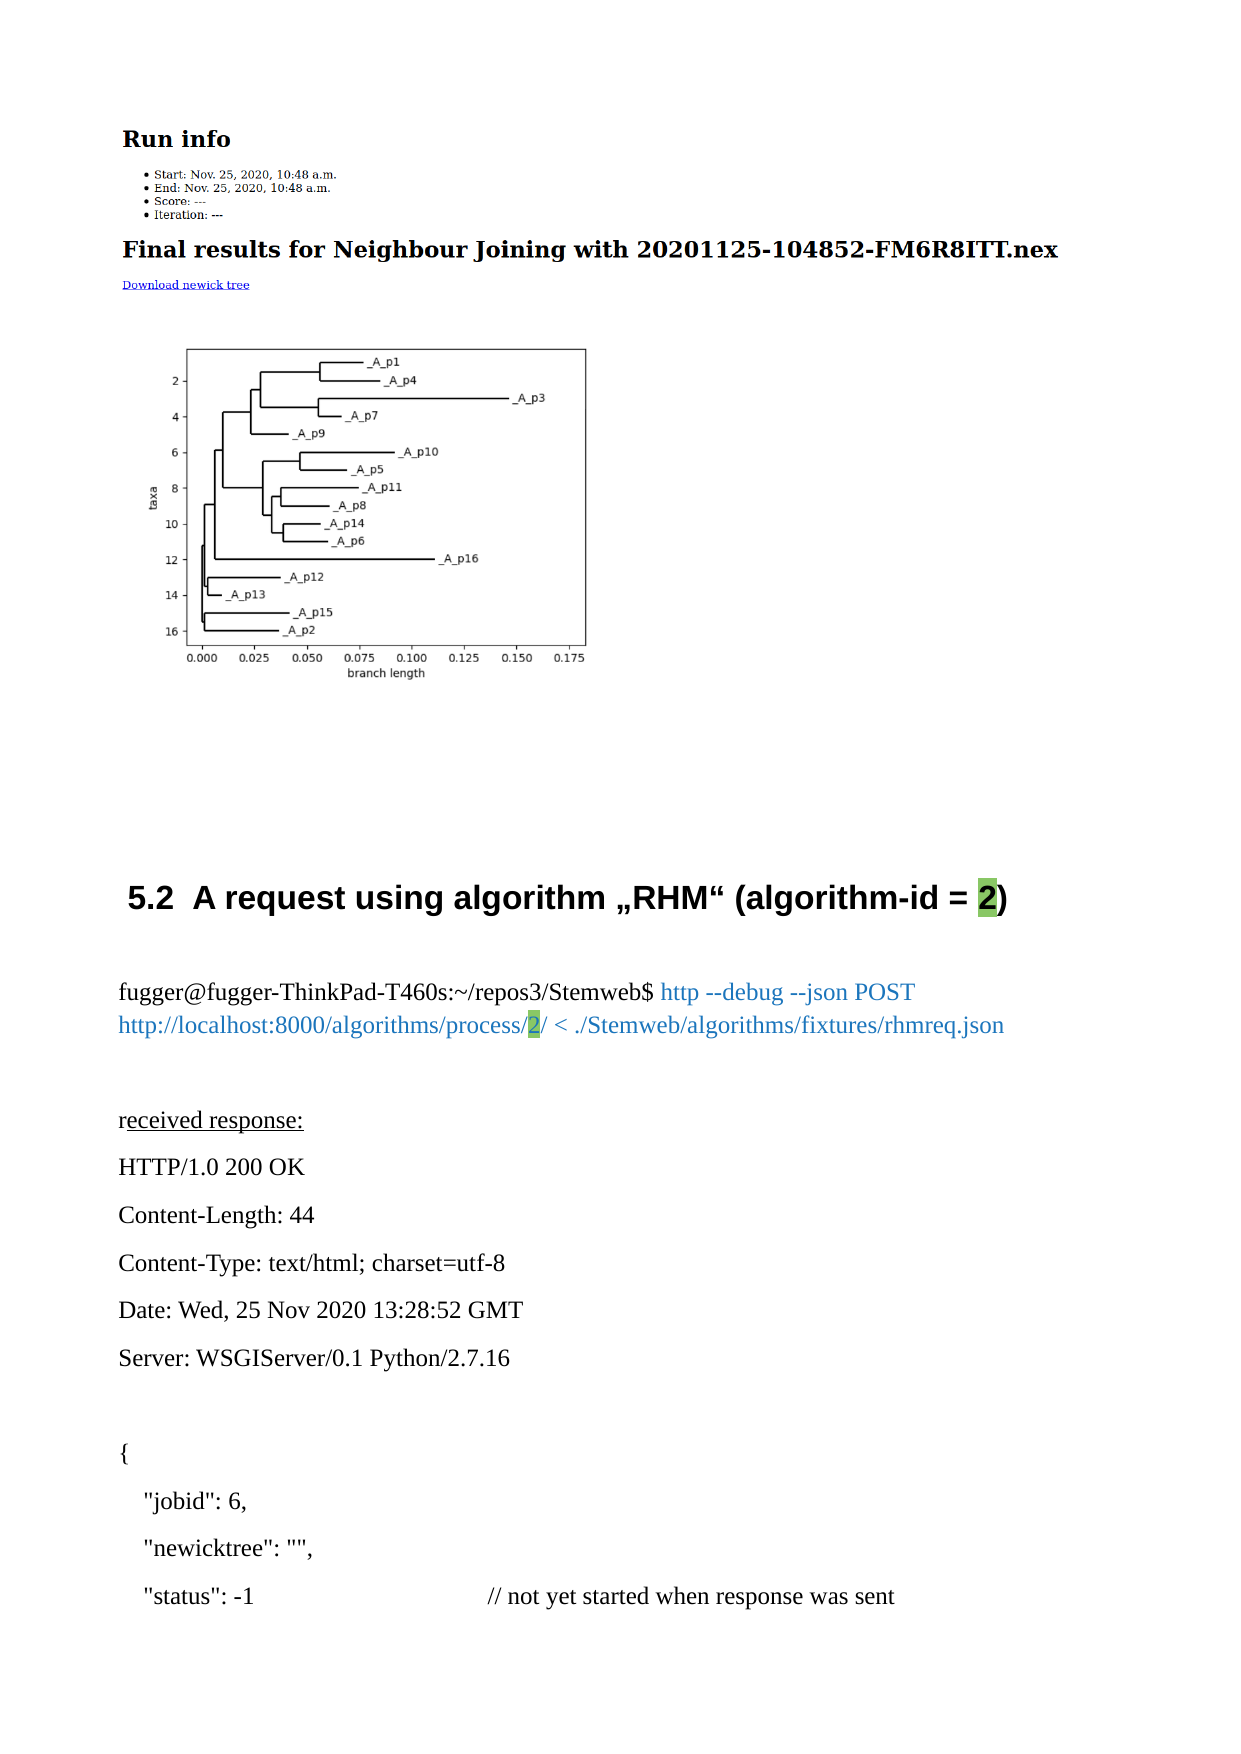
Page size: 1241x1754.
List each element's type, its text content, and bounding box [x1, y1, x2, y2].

text Content-Type: text/html; charset=utf-8 [118, 1248, 1122, 1276]
text "status": -1 // not yet started when response was sent [118, 1581, 1122, 1610]
text received response: [118, 1105, 1122, 1134]
text Content-Length: 44 [118, 1200, 1122, 1229]
text Date: Wed, 25 Nov 2020 13:28:52 GMT [118, 1295, 1122, 1324]
subtitle A request using algorithm „RHM“ (algorithm-id = 2) [118, 878, 1122, 917]
text "newicktree": "", [118, 1533, 1122, 1562]
text HTTP/1.0 200 OK [118, 1152, 1122, 1181]
text "jobid": 6, [118, 1486, 1122, 1514]
text fugger@fugger-ThinkPad-T460s:~/repos3/Stemweb$ http --debug --json POST http://localhost:8000/algorithms/process/2/ < ./Stemweb/algorithms/fixtures/rhmreq.json [118, 977, 1122, 1038]
picture [118, 118, 1123, 710]
text Server: WSGIServer/0.1 Python/2.7.16 [118, 1343, 1122, 1372]
text { [118, 1438, 1122, 1467]
